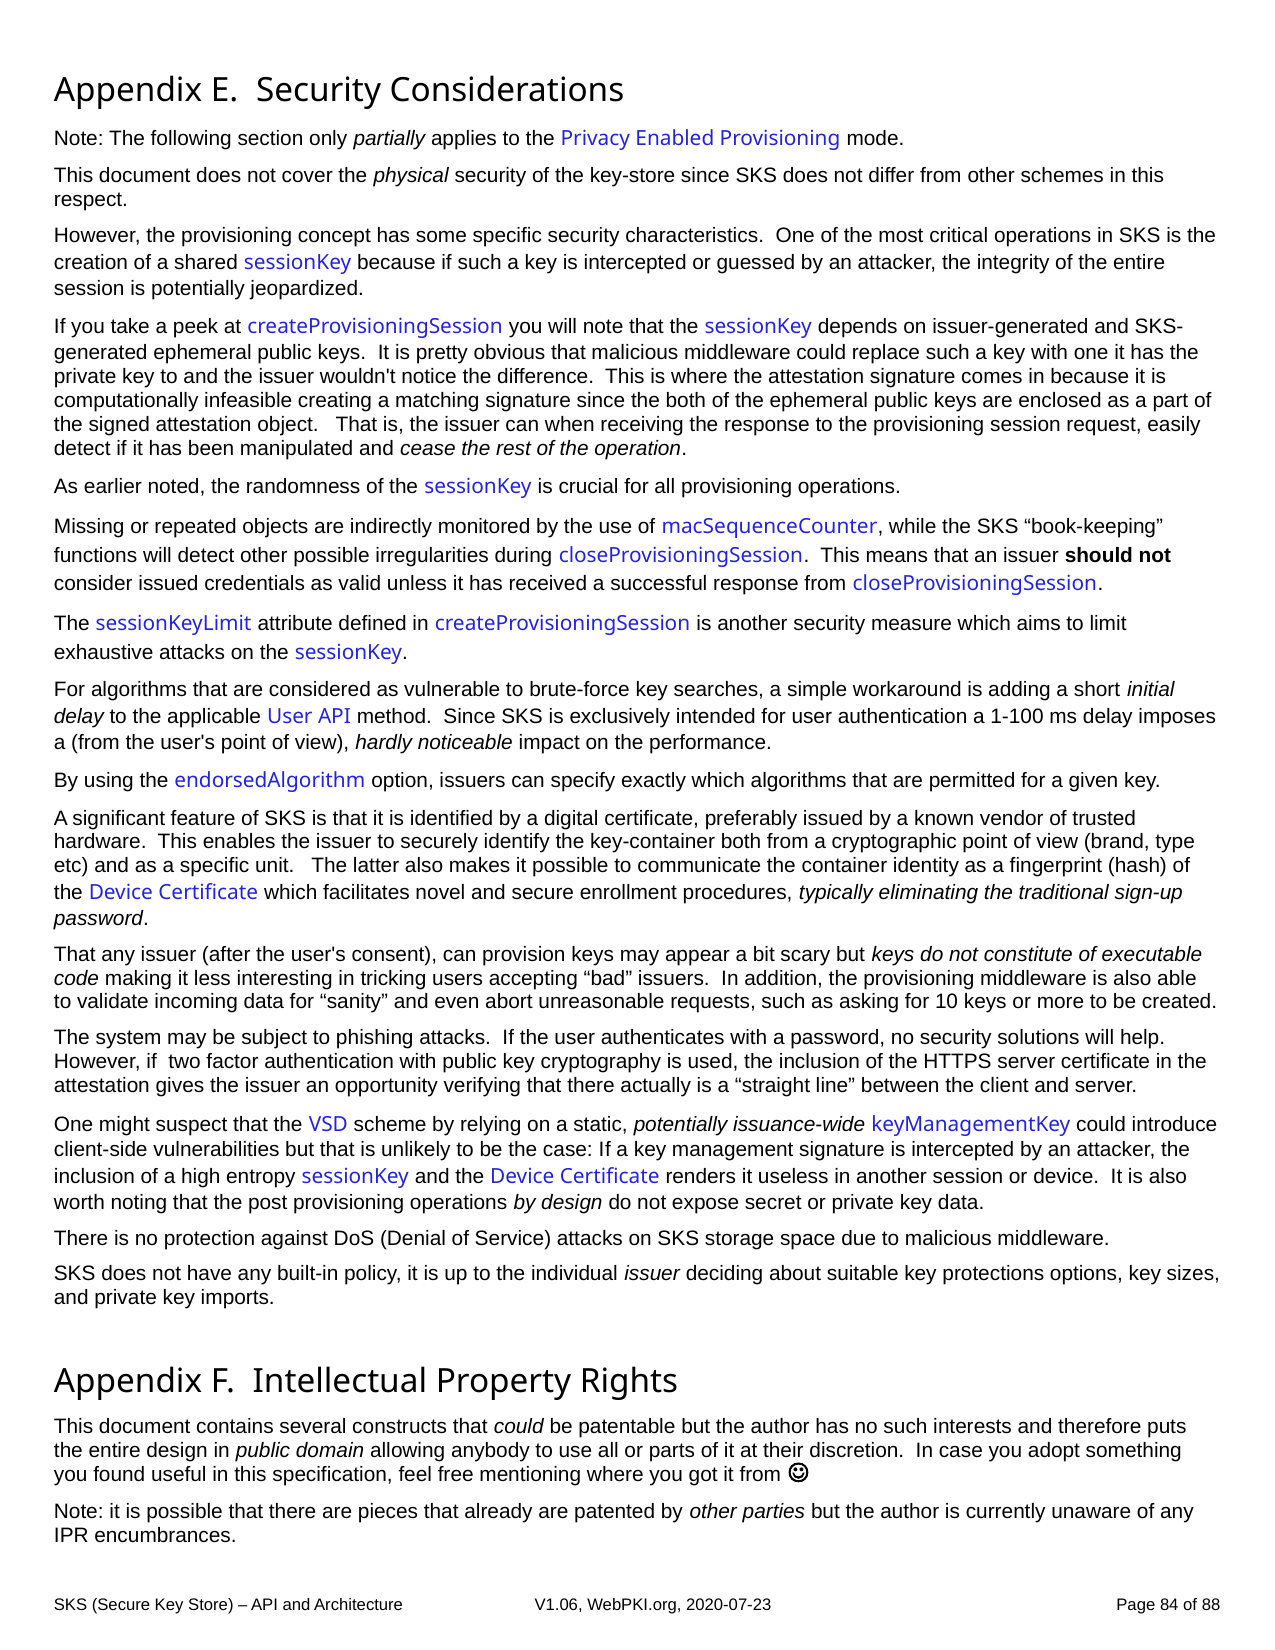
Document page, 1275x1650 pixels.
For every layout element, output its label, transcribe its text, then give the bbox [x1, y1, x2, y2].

text The sessionKeyLimit attribute defined in createProvisioningSession is another security measure which aims to limit exhaustive attacks on the sessionKey. [54, 608, 1221, 665]
text If you take a peek at createProvisioningSession you will note that the sessionKey depends on issuer-generated and SKS-generated ephemeral public keys. It is pretty obvious that malicious middleware could replace such a key with one it has the private key to and the issuer wouldn't notice the difference. This is where the attestation signature comes in because it is computationally infeasible creating a matching signature since the both of the ephemeral public keys are enclosed as a part of the signed attestation object. That is, the issuer can when receiving the response to the provisioning session request, easily detect if it has been manipulated and cease the rest of the operation. [54, 311, 1221, 459]
text For algorithms that are considered as vulnerable to brute-force key searches, a simple workaround is adding a short initial delay to the applicable User API method. Since SKS is exclusively intended for user authentication a 1-100 ms delay imposes a (from the user's point of view), hardly noticeable impact on the performance. [54, 677, 1221, 753]
text Note: The following section only partially applies to the Privacy Enabled Provisioning mode. [54, 123, 1221, 152]
text There is no protection against DoS (Denial of Service) attacks on SKS storage space due to malicious middleware. [54, 1225, 1221, 1249]
text This document contains several constructs that could be patentable but the author has no such interests and therefore puts the entire design in public domain allowing anybody to use all or parts of it at their discretion. In case you adopt something you found useful in this specification, feel free mentioning where you got it from  [54, 1414, 1221, 1487]
text A significant feature of SKS is that it is identified by a digital certificate, preferably issued by a known vendor of trusted hardware. This enables the issuer to securely identify the key-container both from a cryptographic point of view (brand, type etc) and as a specific unit. The latter also makes it possible to communicate the container identity as a fingerprint (hash) of the Device Certificate which facilitates novel and secure enrollment procedures, typically eliminating the traditional sign-up password. [54, 805, 1221, 930]
text One might suspect that the VSD scheme by relying on a static, potentially issuance-wide keyManagementKey could introduce client-side vulnerabilities but that is unlikely to be the case: If a key management signature is intercepted by an attacker, the inclusion of a high entropy sessionKey and the Device Certificate renders it useless in another session or device. It is also worth noting that the post provisioning operations by design do not expose secret or private key data. [54, 1109, 1221, 1213]
text However, the provisioning concept has some specific security characteristics. One of the most critical operations in SKS is the creation of a shared sessionKey because if such a key is intercepted or guessed by an attacker, the integrity of the entire session is potentially jeopardized. [54, 223, 1221, 299]
text Note: it is possible that there are pieces that already are patented by other parties but the author is currently unaware of any IPR encumbrances. [54, 1498, 1221, 1546]
text The system may be subject to phishing attacks. If the user authenticates with a password, no security solutions will help. However, if two factor authentication with public key cryptography is used, the inclusion of the HTTPS server certificate in the attestation gives the issuer an opportunity verifying that there actually is a “straight line” between the client and server. [54, 1025, 1221, 1097]
subtitle Security Considerations [54, 66, 1221, 111]
text By using the endorsedAlgorithm option, issuers can specify exactly which algorithms that are permitted for a given key. [54, 765, 1221, 794]
subtitle Intellectual Property Rights [54, 1356, 1221, 1402]
text As earlier noted, the randomness of the sessionKey is crucial for all provisioning operations. [54, 471, 1221, 499]
text Missing or repeated objects are indirectly monitored by the use of macSequenceCounter, while the SKS “book-keeping” functions will detect other possible irregularities during closeProvisioningSession. This means that an issuer should not consider issued credentials as valid unless it has received a successful response from closeProvisioningSession. [54, 511, 1221, 597]
text SKS does not have any built-in policy, it is up to the individual issuer deciding about suitable key protections options, key sizes, and private key imports. [54, 1261, 1221, 1309]
text That any issuer (after the user's consent), can provision keys may appear a bit scary but keys do not constitute of executable code making it less interesting in tricking users accepting “bad” issuers. In addition, the provisioning middleware is also able to validate incoming data for “sanity” and even abort unreasonable requests, such as asking for 10 keys or more to be created. [54, 941, 1221, 1013]
text This document does not cover the physical security of the key-store since SKS does not differ from other schemes in this respect. [54, 163, 1221, 211]
